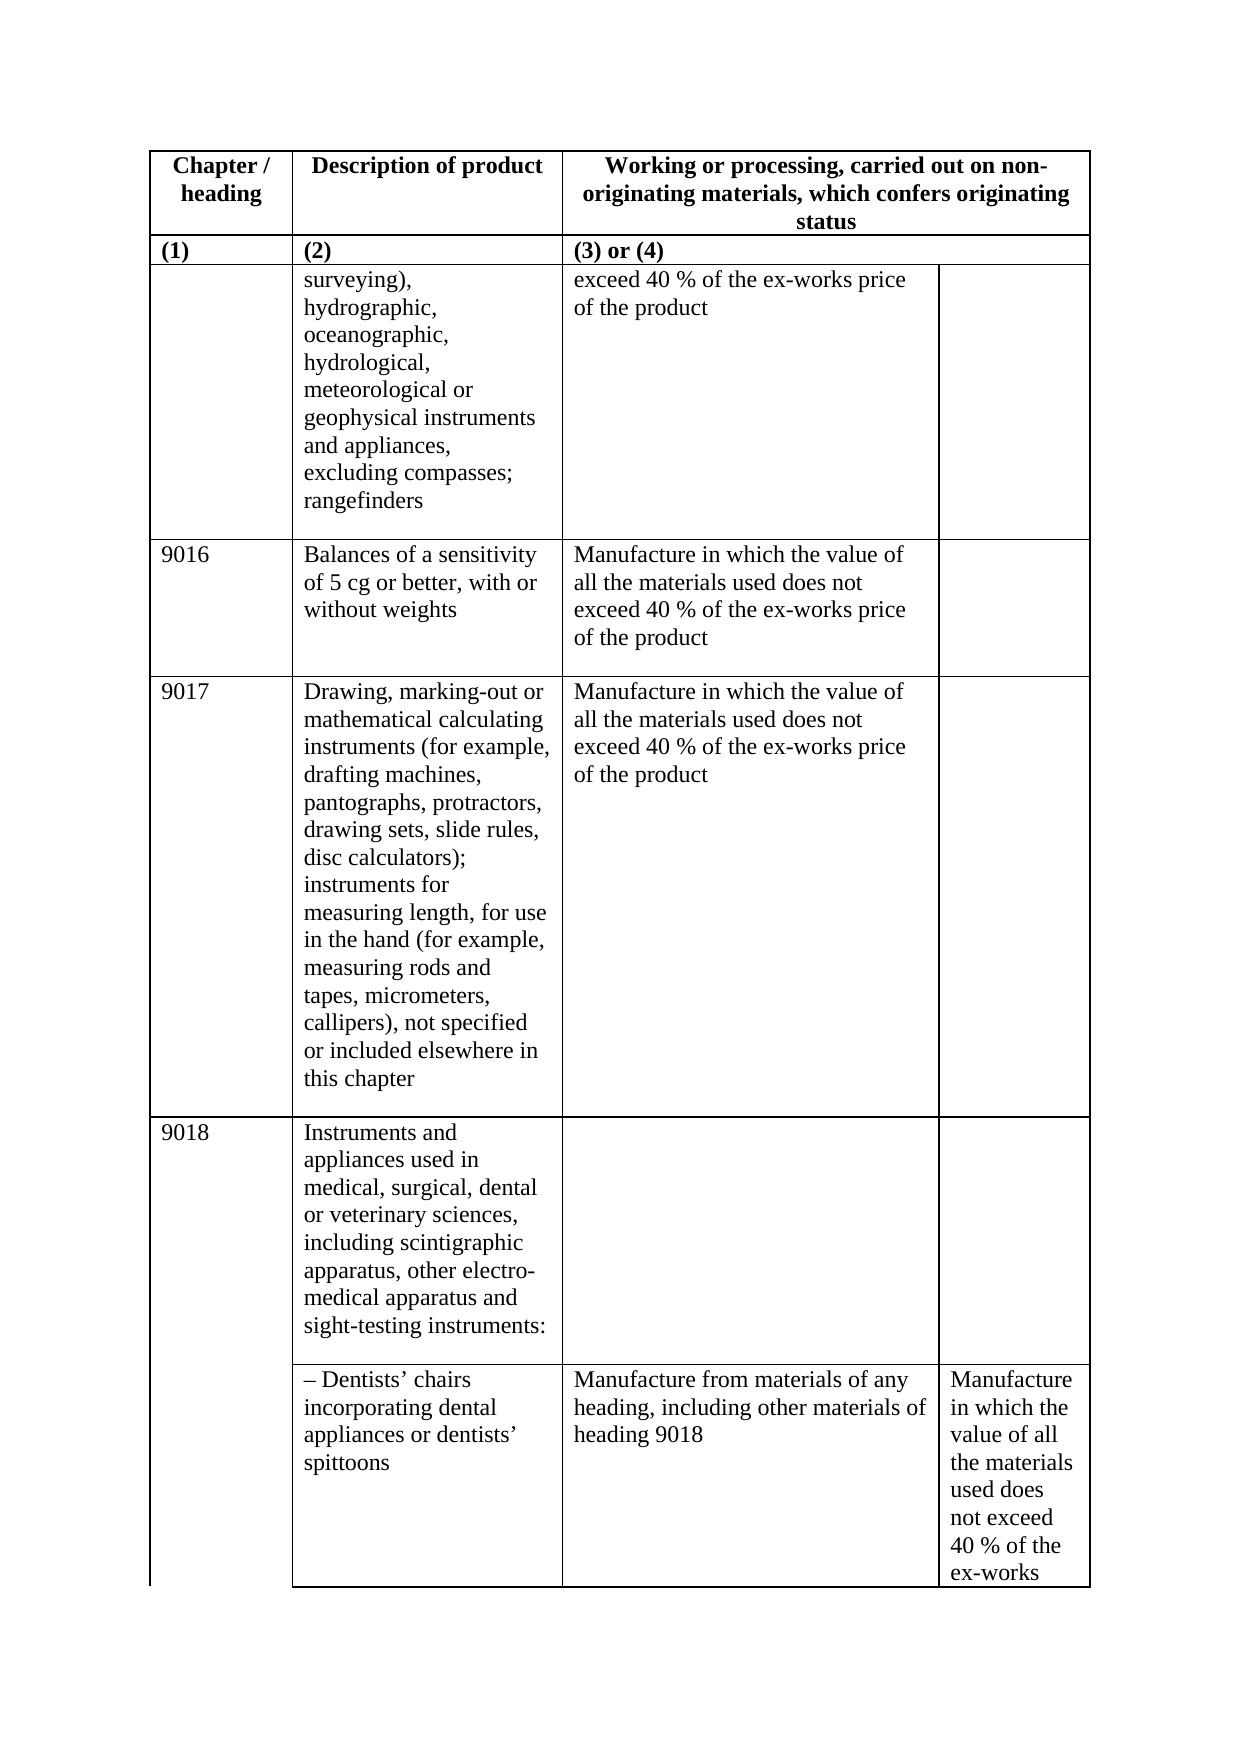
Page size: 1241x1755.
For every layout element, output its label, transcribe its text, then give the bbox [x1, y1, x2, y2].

table_cell Manufacture in which the value of all the materials used does not exceed 40 % of the ex-works price of the product [563, 677, 938, 1116]
table_cell [151, 1364, 292, 1586]
table_cell [151, 265, 292, 538]
table_cell 9016 [151, 540, 292, 676]
table_header Working or processing, carried out on non-originating materials, which confers originating status [563, 152, 1089, 234]
table_cell [940, 677, 1089, 1116]
table_cell Manufacture in which the value of all the materials used does not exceed 40 % of the ex-works [940, 1365, 1089, 1586]
table_cell – Dentists’ chairs incorporating dental appliances or dentists’ spittoons [293, 1365, 562, 1586]
table_header Description of product [293, 152, 562, 234]
table_header Chapter / heading [151, 152, 292, 234]
table_cell [563, 1118, 938, 1363]
table_cell surveying), hydrographic, oceanographic, hydrological, meteorological or geophysical instruments and appliances, excluding compasses; rangefinders [293, 265, 562, 538]
table_cell [940, 265, 1089, 538]
table_cell (2) [293, 236, 562, 263]
table_cell exceed 40 % of the ex-works price of the product [563, 265, 938, 538]
table_cell 9018 [151, 1118, 292, 1363]
table_cell Manufacture in which the value of all the materials used does not exceed 40 % of the ex-works price of the product [563, 540, 938, 676]
table_cell (3) or (4) [563, 236, 1089, 263]
table_cell Drawing, marking-out or mathematical calculating instruments (for example, drafting machines, pantographs, protractors, drawing sets, slide rules, disc calculators); instruments for measuring length, for use in the hand (for example, measuring rods and tapes, micrometers, callipers), not specified or included elsewhere in this chapter [293, 677, 562, 1116]
table_cell Balances of a sensitivity of 5 cg or better, with or without weights [293, 540, 562, 676]
table_cell Instruments and appliances used in medical, surgical, dental or veterinary sciences, including scintigraphic apparatus, other electro-medical apparatus and sight-testing instruments: [293, 1118, 562, 1363]
table_cell (1) [151, 236, 292, 263]
table_cell Manufacture from materials of any heading, including other materials of heading 9018 [563, 1365, 938, 1586]
table_cell 9017 [151, 677, 292, 1116]
table_cell [940, 540, 1089, 676]
table_cell [940, 1118, 1089, 1363]
